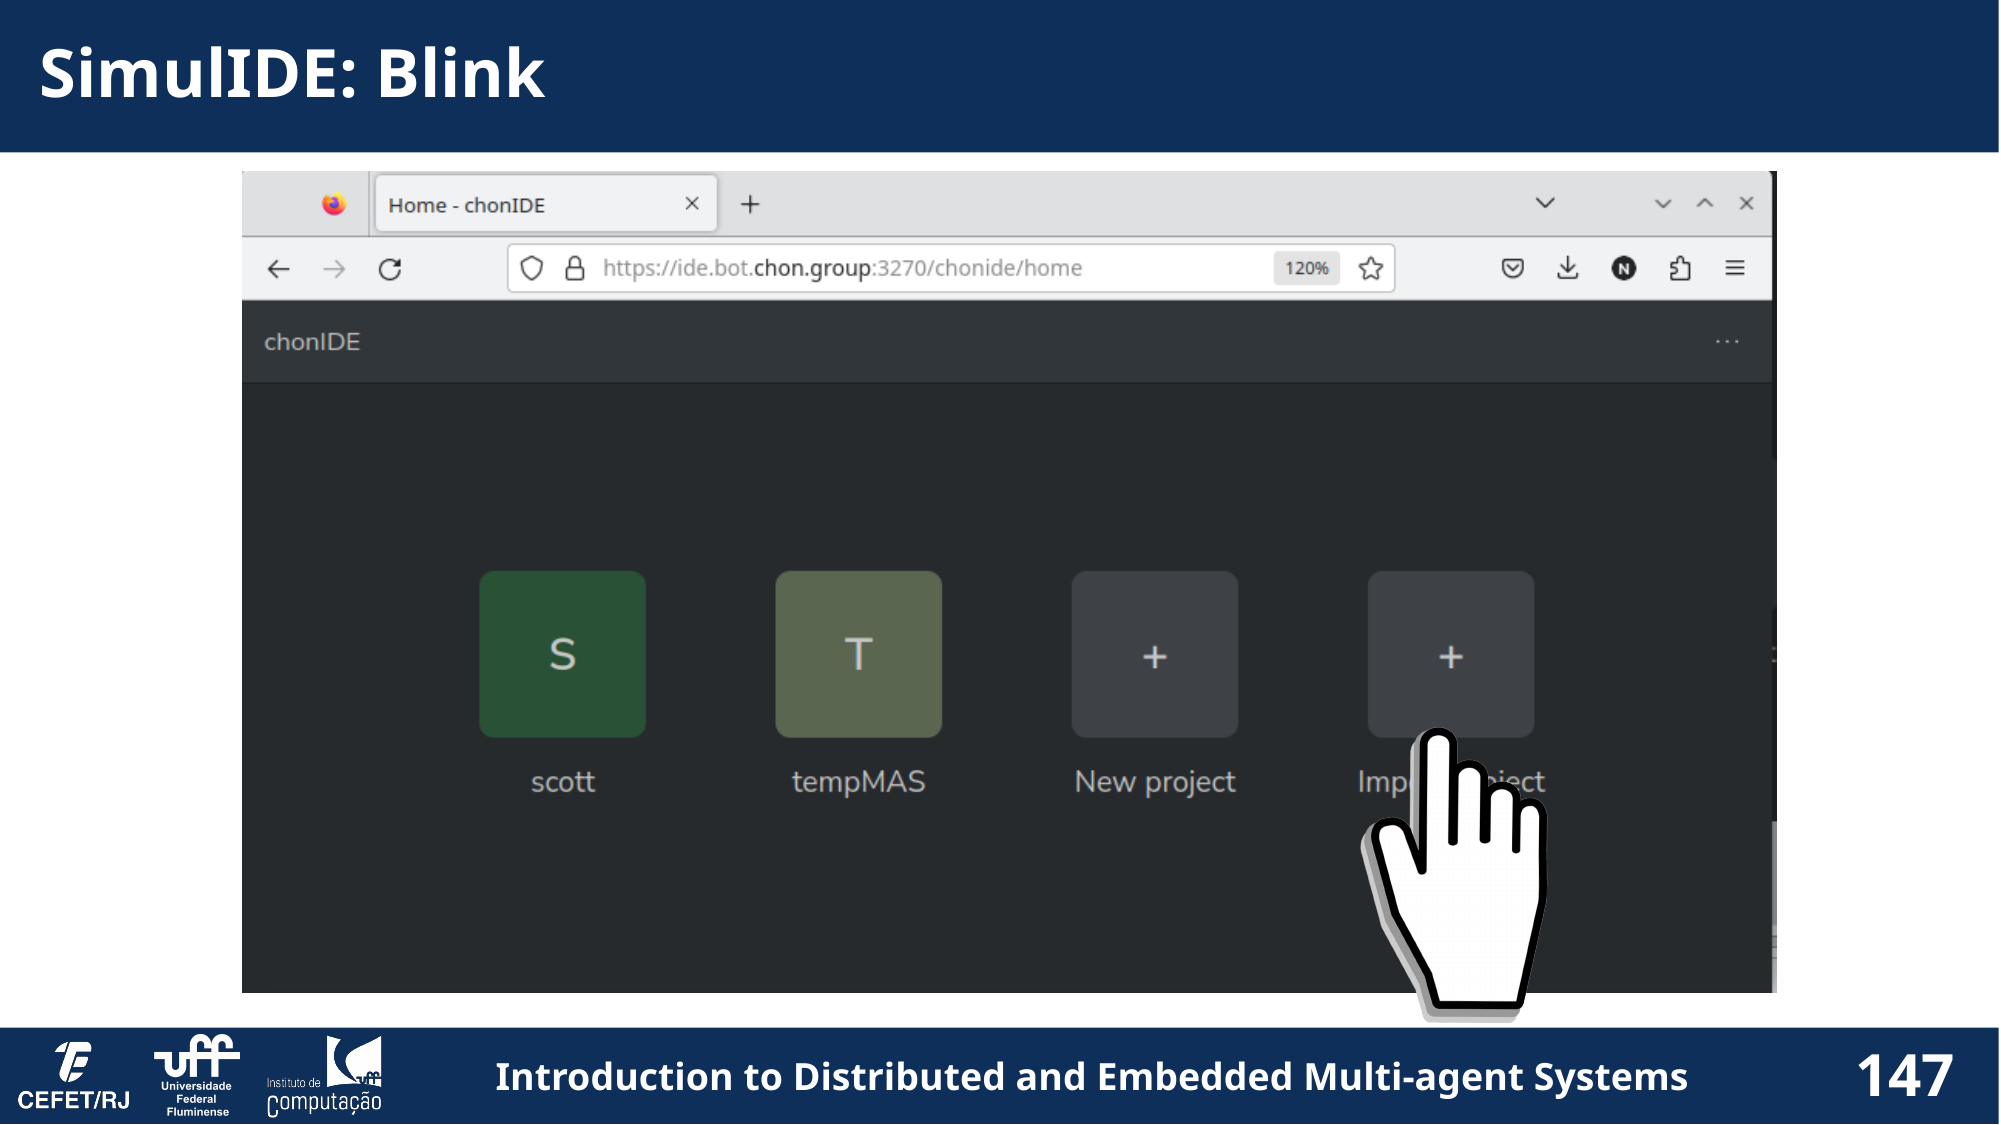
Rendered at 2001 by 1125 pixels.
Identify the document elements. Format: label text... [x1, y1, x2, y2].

text_box SimulIDE: Blink [25, 23, 1998, 116]
picture [265, 1033, 383, 1118]
picture [18, 1021, 129, 1125]
picture [153, 1033, 241, 1121]
picture [242, 171, 1777, 1024]
